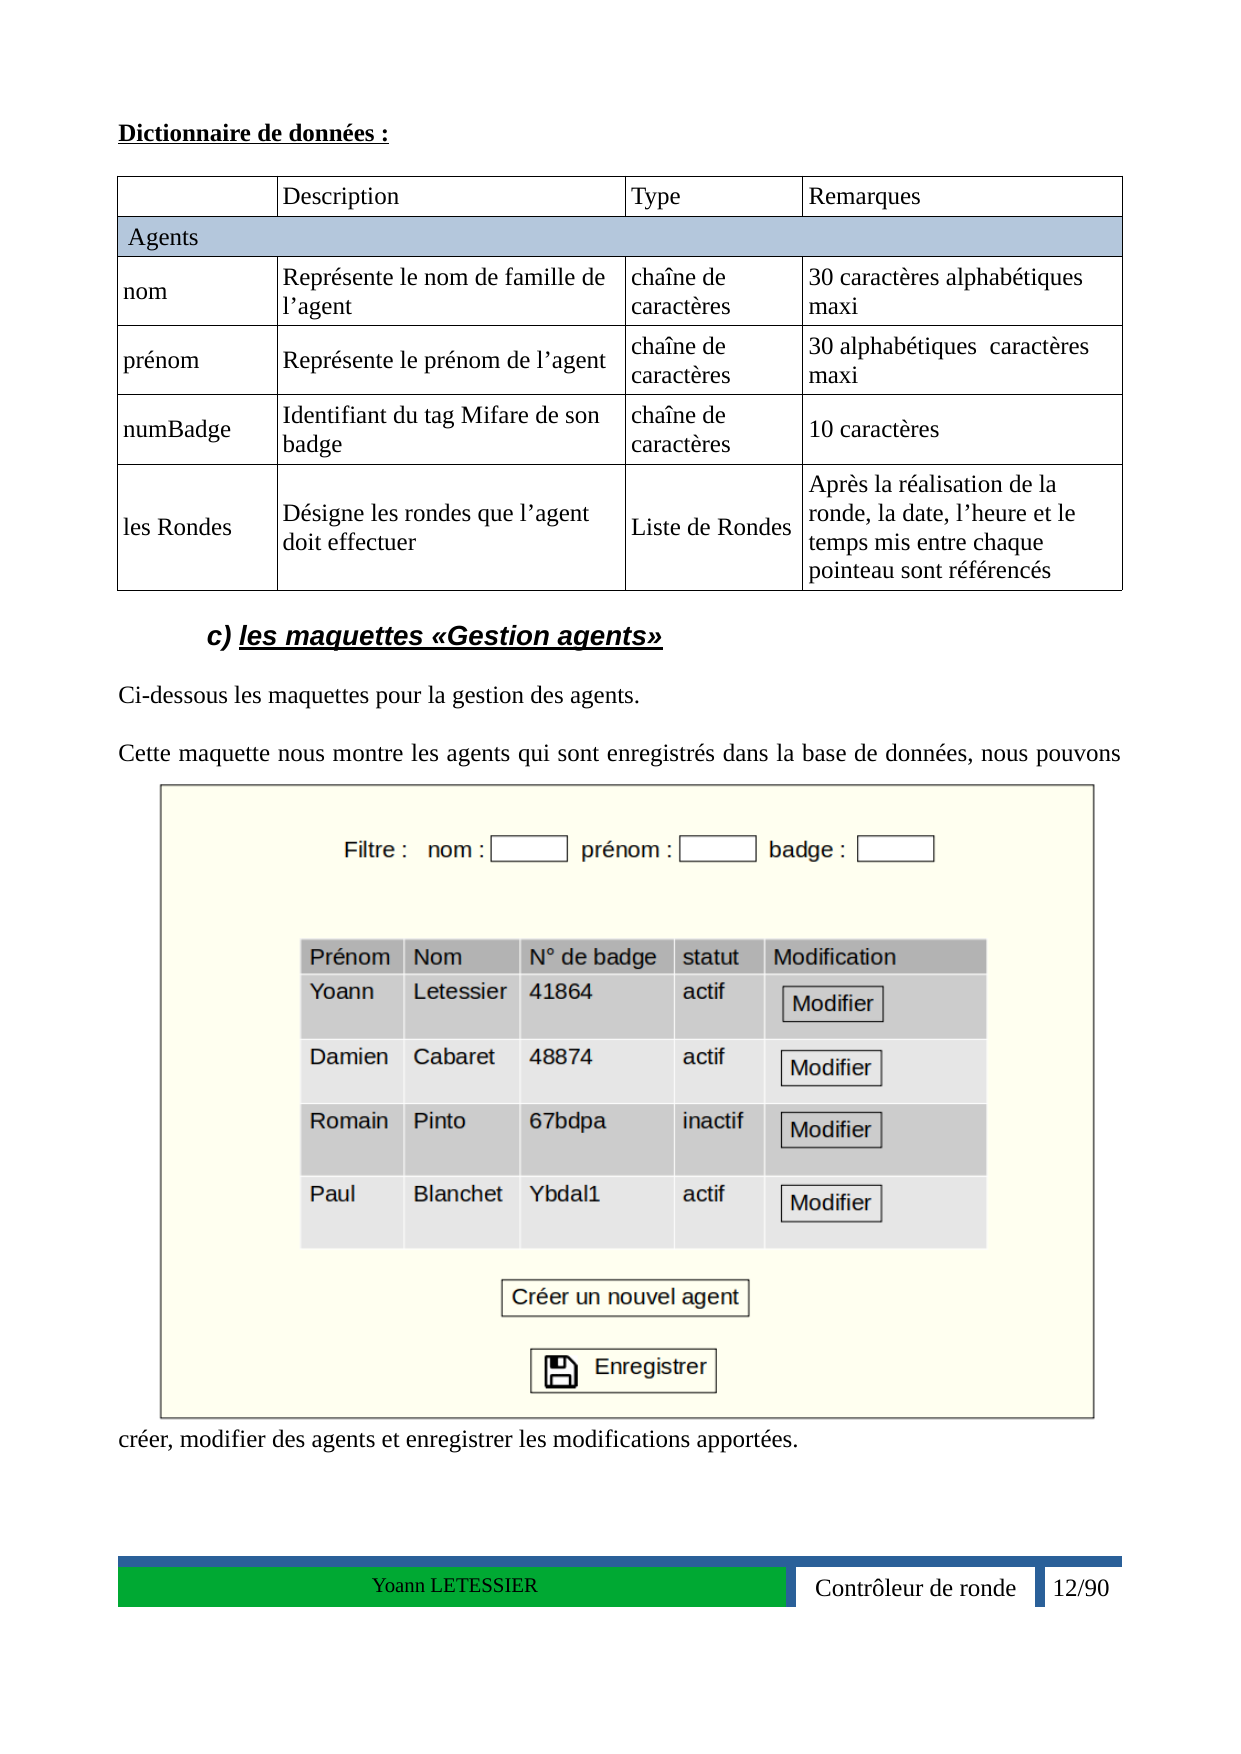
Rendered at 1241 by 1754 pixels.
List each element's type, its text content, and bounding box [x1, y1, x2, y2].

text Dictionnaire de données : [118, 118, 1122, 147]
table_cell Agents [118, 217, 1122, 256]
table_cell 30 alphabétiques caractères maxi [803, 326, 1122, 394]
table_cell 10 caractères [803, 395, 1122, 463]
table_cell chaîne de caractères [626, 395, 802, 463]
table_cell chaîne de caractères [626, 257, 802, 325]
text Cette maquette nous montre les agents qui sont enregistrés dans la base de données, nous pouvons créer, modifier des agents et enregistrer les modifications apportées. [118, 738, 1122, 1453]
table_cell Après la réalisation de la ronde, la date, l’heure et le temps mis entre chaque pointeau sont référencés [803, 465, 1122, 590]
table_cell Liste de Rondes [626, 465, 802, 590]
table_cell prénom [118, 326, 277, 394]
table_header Type [626, 177, 802, 216]
table_cell Identifiant du tag Mifare de son badge [278, 395, 625, 463]
table_cell Représente le prénom de l’agent [278, 326, 625, 394]
table_cell numBadge [118, 395, 277, 463]
picture [155, 782, 1100, 1425]
table_header [118, 177, 277, 216]
table_cell 30 caractères alphabétiques maxi [803, 257, 1122, 325]
table_cell Désigne les rondes que l’agent doit effectuer [278, 465, 625, 590]
table_cell les Rondes [118, 465, 277, 590]
table_cell chaîne de caractères [626, 326, 802, 394]
table_header Remarques [803, 177, 1122, 216]
table_header Description [278, 177, 625, 216]
subtitle les maquettes «Gestion agents» [118, 619, 1122, 651]
text Ci-dessous les maquettes pour la gestion des agents. [118, 680, 1122, 709]
table_cell Représente le nom de famille de l’agent [278, 257, 625, 325]
table_cell nom [118, 257, 277, 325]
